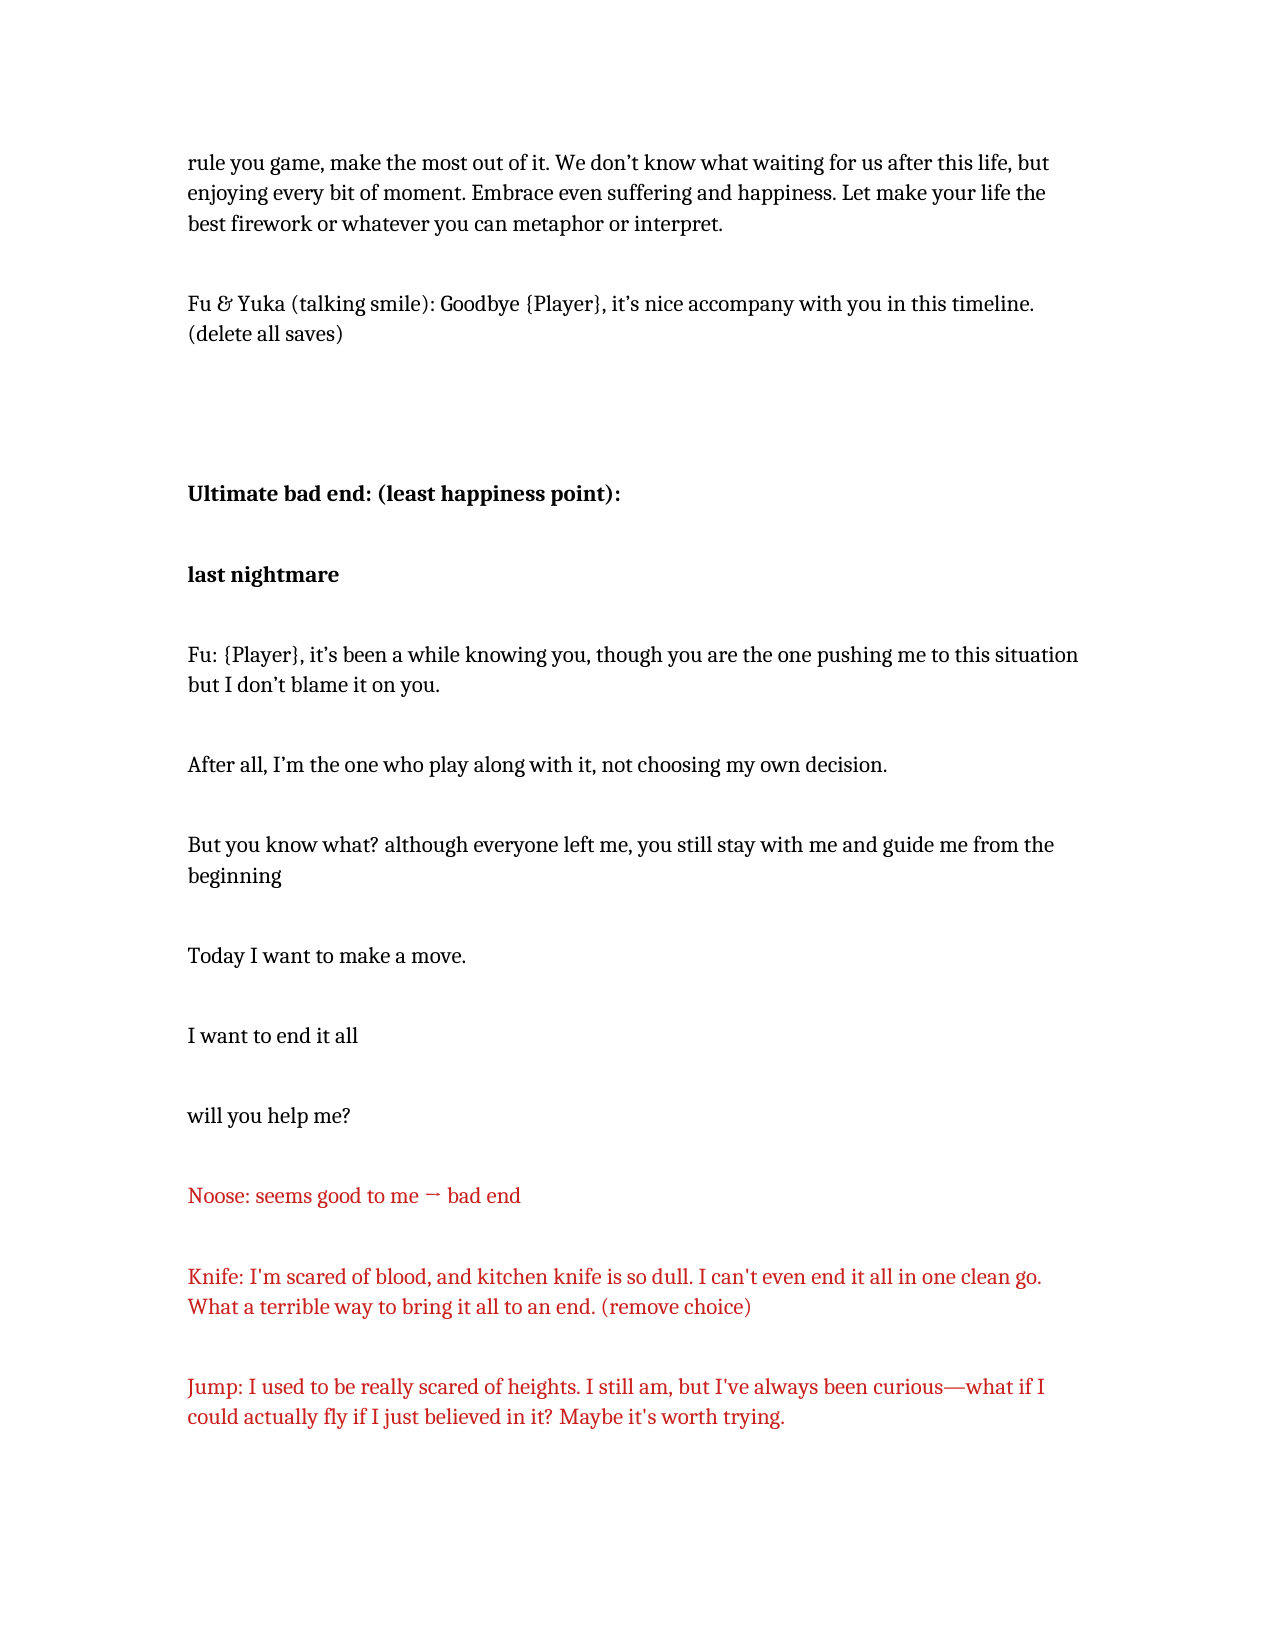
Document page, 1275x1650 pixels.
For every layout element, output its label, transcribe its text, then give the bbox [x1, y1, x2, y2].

text Knife: I'm scared of blood, and kitchen knife is so dull. I can't even end it all in one clean go. What a terrible way to bring it all to an end. (remove choice) [187, 1263, 1087, 1320]
text last nightmare [187, 561, 1087, 588]
text Today I want to make a move. [187, 943, 1087, 969]
text Fu & Yuka (talking smile): Goodbye {Player}, it’s nice accompany with you in this timeline. (delete all saves) [187, 291, 1087, 347]
text But you know what? although everyone left me, you still stay with me and guide me from the beginning [187, 832, 1087, 889]
text Jump: I used to be really scared of heights. I still am, but I've always been curious—what if I could actually fly if I just believed in it? Maybe it's worth trying. [187, 1374, 1087, 1431]
text Fu: {Player}, it’s been a while knowing you, though you are the one pushing me to this situation but I don’t blame it on you. [187, 642, 1087, 698]
text rule you game, make the most out of it. We don’t know what waiting for us after this life, but enjoying every bit of moment. Embrace even suffering and happiness. Let make your life the best firework or whatever you can metaphor or interpret. [187, 150, 1087, 237]
text will you help me? [187, 1103, 1087, 1129]
text Noose: seems good to me → bad end [187, 1183, 1087, 1210]
text I want to end it all [187, 1023, 1087, 1049]
text Ultimate bad end: (least happiness point): [187, 481, 1087, 508]
text After all, I’m the one who play along with it, not choosing my own decision. [187, 752, 1087, 778]
